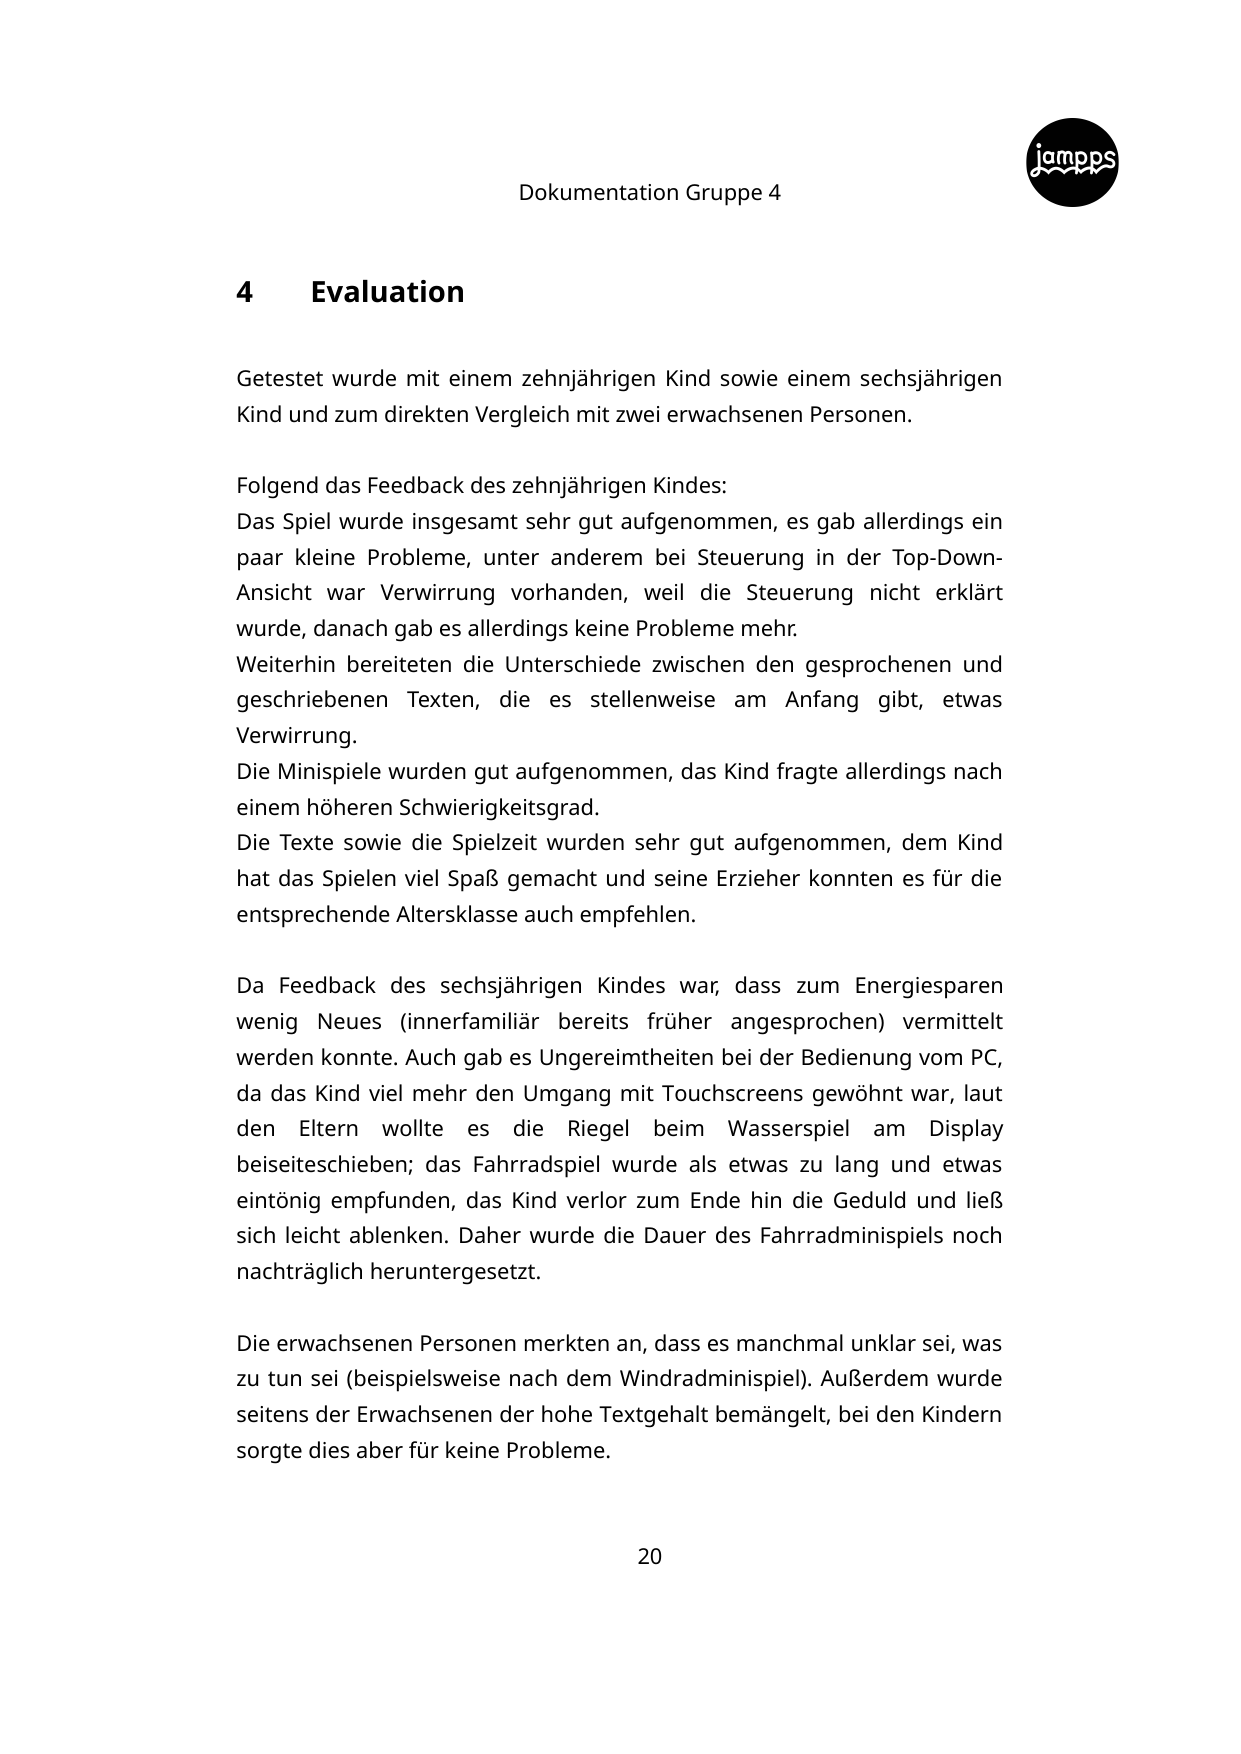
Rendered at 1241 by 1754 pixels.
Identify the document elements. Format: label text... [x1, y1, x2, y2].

subtitle Evaluation [236, 272, 1004, 311]
text Folgend das Feedback des zehnjährigen Kindes: [236, 470, 1004, 500]
text Weiterhin bereiteten die Unterschiede zwischen den gesprochenen und geschriebenen Texten, die es stellenweise am Anfang gibt, etwas Verwirrung. [236, 649, 1004, 750]
text Die Minispiele wurden gut aufgenommen, das Kind fragte allerdings nach einem höheren Schwierigkeitsgrad. [236, 756, 1004, 821]
text Die erwachsenen Personen merkten an, dass es manchmal unklar sei, was zu tun sei (beispielsweise nach dem Windradminispiel). Außerdem wurde seitens der Erwachsenen der hohe Textgehalt bemängelt, bei den Kindern sorgte dies aber für keine Probleme. [236, 1328, 1004, 1464]
text Das Spiel wurde insgesamt sehr gut aufgenommen, es gab allerdings ein paar kleine Probleme, unter anderem bei Steuerung in der Top-Down-Ansicht war Verwirrung vorhanden, weil die Steuerung nicht erklärt wurde, danach gab es allerdings keine Probleme mehr. [236, 506, 1004, 643]
text Getestet wurde mit einem zehnjährigen Kind sowie einem sechsjährigen Kind und zum direkten Vergleich mit zwei erwachsenen Personen. [236, 363, 1004, 428]
text Die Texte sowie die Spielzeit wurden sehr gut aufgenommen, dem Kind hat das Spielen viel Spaß gemacht und seine Erzieher konnten es für die entsprechende Altersklasse auch empfehlen. [236, 827, 1004, 929]
text Da Feedback des sechsjährigen Kindes war, dass zum Energiesparen wenig Neues (innerfamiliär bereits früher angesprochen) vermittelt werden konnte. Auch gab es Ungereimtheiten bei der Bedienung vom PC, da das Kind viel mehr den Umgang mit Touchscreens gewöhnt war, laut den Eltern wollte es die Riegel beim Wasserspiel am Display beiseiteschieben; das Fahrradspiel wurde als etwas zu lang und etwas eintönig empfunden, das Kind verlor zum Ende hin die Geduld und ließ sich leicht ablenken. Daher wurde die Dauer des Fahrradminispiels noch nachträglich heruntergesetzt. [236, 970, 1004, 1286]
